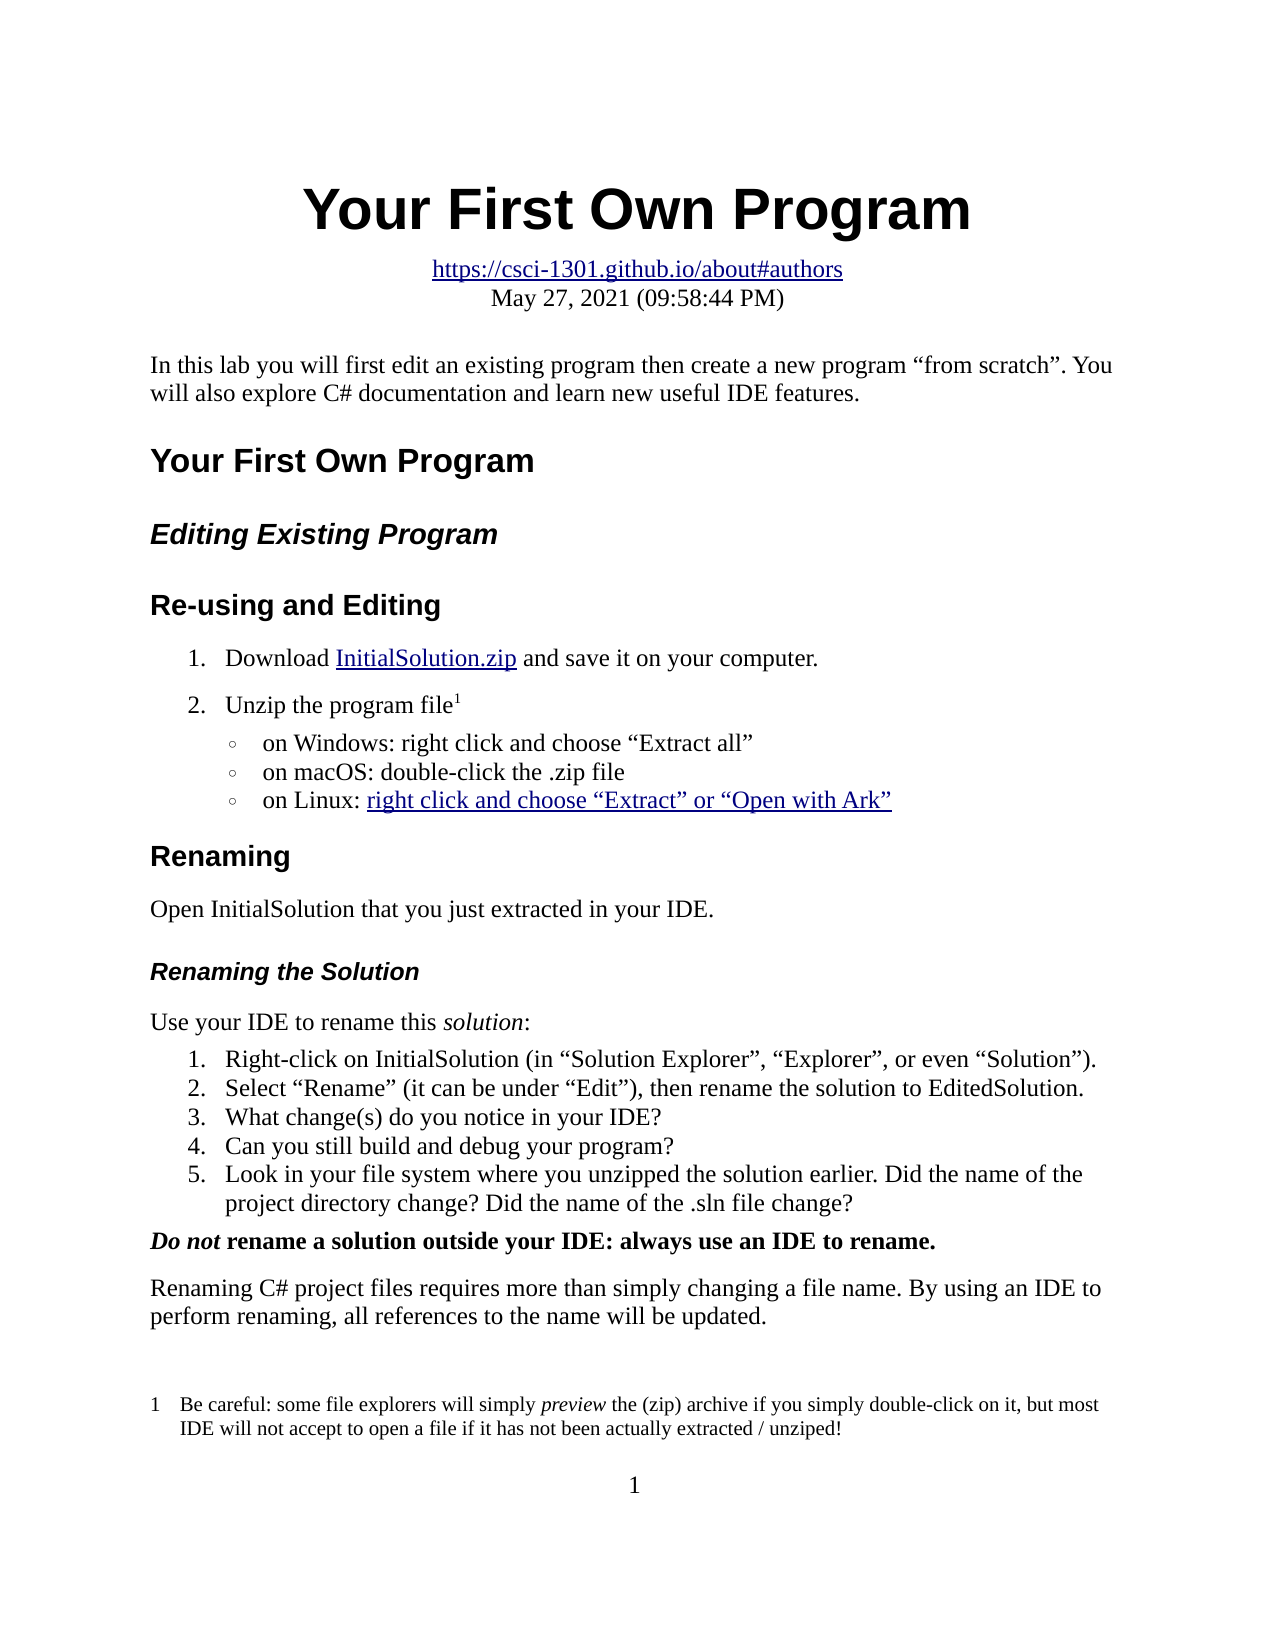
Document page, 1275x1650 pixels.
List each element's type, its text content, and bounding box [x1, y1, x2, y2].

text May 27, 2021 (09:58:44 PM) [150, 283, 1125, 312]
text Open InitialSolution that you just extracted in your IDE. [150, 894, 1125, 923]
list Right-click on InitialSolution (in “Solution Explorer”, “Explorer”, or even “Solution”). [187, 1044, 1125, 1073]
list Be careful: some file explorers will simply preview the (zip) archive if you simply double-click on it, but most IDE will not accept to open a file if it has not been actually extracted / unziped! [150, 1392, 1125, 1440]
list on macOS: double-click the .zip file [225, 757, 1125, 785]
list Look in your file system where you unzipped the solution earlier. Did the name of the project directory change? Did the name of the .sln file change? [187, 1159, 1125, 1217]
text Renaming C# project files requires more than simply changing a file name. By using an IDE to perform renaming, all references to the name will be updated. [150, 1273, 1125, 1330]
text Use your IDE to rename this solution: [150, 1007, 1125, 1036]
list on Linux: right click and choose “Extract” or “Open with Ark” [225, 785, 1125, 814]
text https://csci-1301.github.io/about#authors [150, 254, 1125, 283]
list on Windows: right click and choose “Extract all” [225, 728, 1125, 757]
subtitle Editing Existing Program [150, 517, 1125, 551]
list Download InitialSolution.zip and save it on your computer. [187, 643, 1125, 672]
list Unzip the program file [187, 690, 1125, 719]
subtitle Re-using and Editing [150, 588, 1125, 622]
text Do not rename a solution outside your IDE: always use an IDE to rename. [150, 1226, 1125, 1255]
subtitle Your First Own Program [150, 441, 1125, 480]
title Your First Own Program [150, 175, 1125, 242]
list What change(s) do you notice in your IDE? [187, 1102, 1125, 1131]
list Select “Rename” (it can be under “Edit”), then rename the solution to EditedSolution. [187, 1073, 1125, 1102]
text In this lab you will first edit an existing program then create a new program “from scratch”. You will also explore C# documentation and learn new useful IDE features. [150, 350, 1125, 407]
subtitle Renaming [150, 839, 1125, 873]
subtitle Renaming the Solution [150, 957, 1125, 985]
list Can you still build and debug your program? [187, 1131, 1125, 1159]
